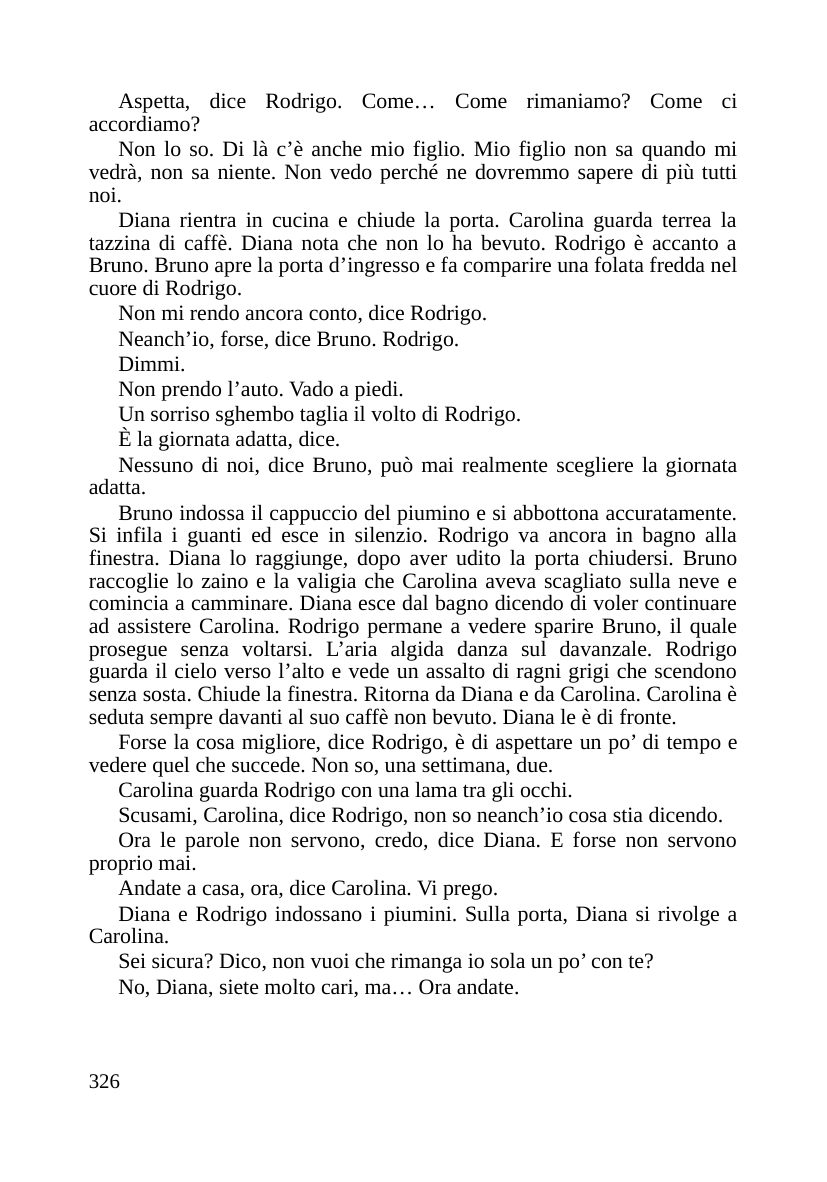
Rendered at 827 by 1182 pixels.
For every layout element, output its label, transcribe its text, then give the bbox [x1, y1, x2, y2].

text Andate a casa, ora, dice Carolina. Vi prego. [88, 875, 738, 901]
text Ora le parole non servono, credo, dice Diana. E forse non servono proprio mai. [88, 827, 738, 875]
text Dimmi. [88, 351, 738, 376]
text Diana e Rodrigo indossano i piumini. Sulla porta, Diana si rivolge a Carolina. [88, 901, 738, 948]
text Neanch’io, forse, dice Bruno. Rodrigo. [88, 326, 738, 351]
text Non lo so. Di là c’è anche mio figlio. Mio figlio non sa quando mi vedrà, non sa niente. Non vedo perché ne dovremmo sapere di più tutti noi. [88, 136, 738, 207]
text È la giornata adatta, dice. [88, 426, 738, 452]
text Aspetta, dice Rodrigo. Come… Come rimaniamo? Come ci accordiamo? [88, 88, 738, 136]
text Sei sicura? Dico, non vuoi che rimanga io sola un po’ con te? [88, 948, 738, 974]
text Un sorriso sghembo taglia il volto di Rodrigo. [88, 401, 738, 426]
text Non mi rendo ancora conto, dice Rodrigo. [88, 300, 738, 326]
text Diana rientra in cucina e chiude la porta. Carolina guarda terrea la tazzina di caffè. Diana nota che non lo ha bevuto. Rodrigo è accanto a Bruno. Bruno apre la porta d’ingresso e fa comparire una folata fredda nel cuore di Rodrigo. [88, 207, 738, 300]
text Non prendo l’auto. Vado a piedi. [88, 376, 738, 401]
text No, Diana, siete molto cari, ma… Ora andate. [88, 974, 738, 999]
text Scusami, Carolina, dice Rodrigo, non so neanch’io cosa stia dicendo. [88, 802, 738, 827]
text Carolina guarda Rodrigo con una lama tra gli occhi. [88, 777, 738, 802]
text Nessuno di noi, dice Bruno, può mai realmente scegliere la giornata adatta. [88, 452, 738, 499]
text Bruno indossa il cappuccio del piumino e si abbottona accuratamente. Si infila i guanti ed esce in silenzio. Rodrigo va ancora in bagno alla finestra. Diana lo raggiunge, dopo aver udito la porta chiudersi. Bruno raccoglie lo zaino e la valigia che Carolina aveva scagliato sulla neve e comincia a camminare. Diana esce dal bagno dicendo di voler continuare ad assistere Carolina. Rodrigo permane a vedere sparire Bruno, il quale prosegue senza voltarsi. L’aria algida danza sul davanzale. Rodrigo guarda il cielo verso l’alto e vede un assalto di ragni grigi che scendono senza sosta. Chiude la finestra. Ritorna da Diana e da Carolina. Carolina è seduta sempre davanti al suo caffè non bevuto. Diana le è di fronte. [88, 499, 738, 729]
text Forse la cosa migliore, dice Rodrigo, è di aspettare un po’ di tempo e vedere quel che succede. Non so, una settimana, due. [88, 729, 738, 777]
